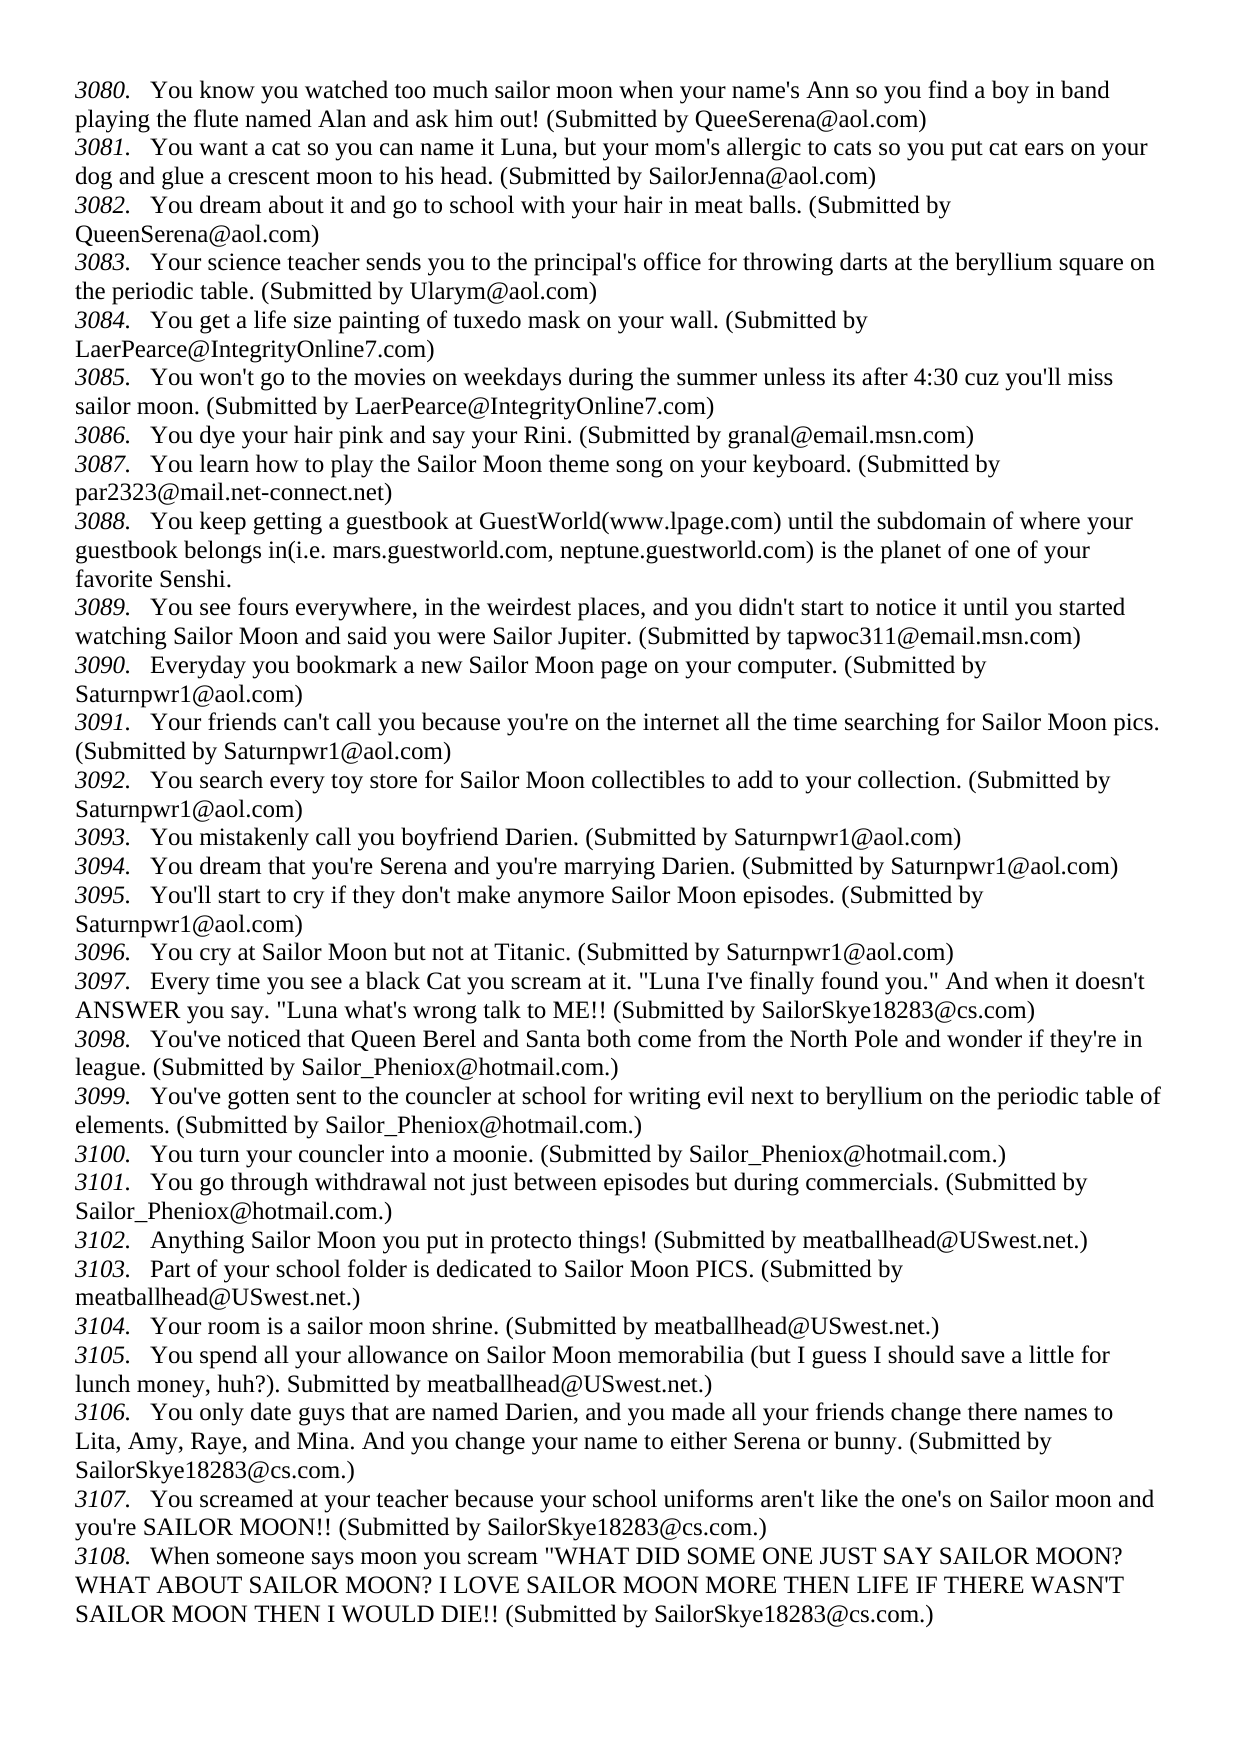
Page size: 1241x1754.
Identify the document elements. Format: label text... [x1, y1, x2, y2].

list Part of your school folder is dedicated to Sailor Moon PICS. (Submitted by meatballhead@USwest.net.) [75, 1254, 1165, 1311]
list You dream about it and go to school with your hair in meat balls. (Submitted by QueenSerena@aol.com) [75, 190, 1165, 247]
list You'll start to cry if they don't make anymore Sailor Moon episodes. (Submitted by Saturnpwr1@aol.com) [75, 880, 1165, 937]
list You see fours everywhere, in the weirdest places, and you didn't start to notice it until you started watching Sailor Moon and said you were Sailor Jupiter. (Submitted by tapwoc311@email.msn.com) [75, 592, 1165, 650]
list Anything Sailor Moon you put in protecto things! (Submitted by meatballhead@USwest.net.) [75, 1225, 1165, 1254]
list Your science teacher sends you to the principal's office for throwing darts at the beryllium square on the periodic table. (Submitted by Ularym@aol.com) [75, 247, 1165, 305]
list You spend all your allowance on Sailor Moon memorabilia (but I guess I should save a little for lunch money, huh?). Submitted by meatballhead@USwest.net.) [75, 1340, 1165, 1397]
list You go through withdrawal not just between episodes but during commercials. (Submitted by Sailor_Pheniox@hotmail.com.) [75, 1167, 1165, 1225]
list You only date guys that are named Darien, and you made all your friends change there names to Lita, Amy, Raye, and Mina. And you change your name to either Serena or bunny. (Submitted by SailorSkye18283@cs.com.) [75, 1397, 1165, 1484]
list You want a cat so you can name it Luna, but your mom's allergic to cats so you put cat ears on your dog and glue a crescent moon to his head. (Submitted by SailorJenna@aol.com) [75, 132, 1165, 190]
list You screamed at your teacher because your school uniforms aren't like the one's on Sailor moon and you're SAILOR MOON!! (Submitted by SailorSkye18283@cs.com.) [75, 1484, 1165, 1541]
list When someone says moon you scream "WHAT DID SOME ONE JUST SAY SAILOR MOON? WHAT ABOUT SAILOR MOON? I LOVE SAILOR MOON MORE THEN LIFE IF THERE WASN'T SAILOR MOON THEN I WOULD DIE!! (Submitted by SailorSkye18283@cs.com.) [75, 1541, 1165, 1627]
list You know you watched too much sailor moon when your name's Ann so you find a boy in band playing the flute named Alan and ask him out! (Submitted by QueeSerena@aol.com) [75, 75, 1165, 132]
list You dye your hair pink and say your Rini. (Submitted by granal@email.msn.com) [75, 420, 1165, 449]
list You cry at Sailor Moon but not at Titanic. (Submitted by Saturnpwr1@aol.com) [75, 937, 1165, 966]
list You've noticed that Queen Berel and Santa both come from the North Pole and wonder if they're in league. (Submitted by Sailor_Pheniox@hotmail.com.) [75, 1024, 1165, 1081]
list You turn your councler into a moonie. (Submitted by Sailor_Pheniox@hotmail.com.) [75, 1139, 1165, 1167]
list Every time you see a black Cat you scream at it. "Luna I've finally found you." And when it doesn't ANSWER you say. "Luna what's wrong talk to ME!! (Submitted by SailorSkye18283@cs.com) [75, 966, 1165, 1024]
list Everyday you bookmark a new Sailor Moon page on your computer. (Submitted by Saturnpwr1@aol.com) [75, 650, 1165, 707]
list You won't go to the movies on weekdays during the summer unless its after 4:30 cuz you'll miss sailor moon. (Submitted by LaerPearce@IntegrityOnline7.com) [75, 362, 1165, 420]
list Your friends can't call you because you're on the internet all the time searching for Sailor Moon pics. (Submitted by Saturnpwr1@aol.com) [75, 707, 1165, 765]
list You learn how to play the Sailor Moon theme song on your keyboard. (Submitted by par2323@mail.net-connect.net) [75, 449, 1165, 506]
list You've gotten sent to the councler at school for writing evil next to beryllium on the periodic table of elements. (Submitted by Sailor_Pheniox@hotmail.com.) [75, 1081, 1165, 1139]
list You get a life size painting of tuxedo mask on your wall. (Submitted by LaerPearce@IntegrityOnline7.com) [75, 305, 1165, 362]
list Your room is a sailor moon shrine. (Submitted by meatballhead@USwest.net.) [75, 1311, 1165, 1340]
list You dream that you're Serena and you're marrying Darien. (Submitted by Saturnpwr1@aol.com) [75, 851, 1165, 880]
list You keep getting a guestbook at GuestWorld(www.lpage.com) until the subdomain of where your guestbook belongs in(i.e. mars.guestworld.com, neptune.guestworld.com) is the planet of one of your favorite Senshi. [75, 506, 1165, 592]
list You mistakenly call you boyfriend Darien. (Submitted by Saturnpwr1@aol.com) [75, 822, 1165, 851]
list You search every toy store for Sailor Moon collectibles to add to your collection. (Submitted by Saturnpwr1@aol.com) [75, 765, 1165, 822]
